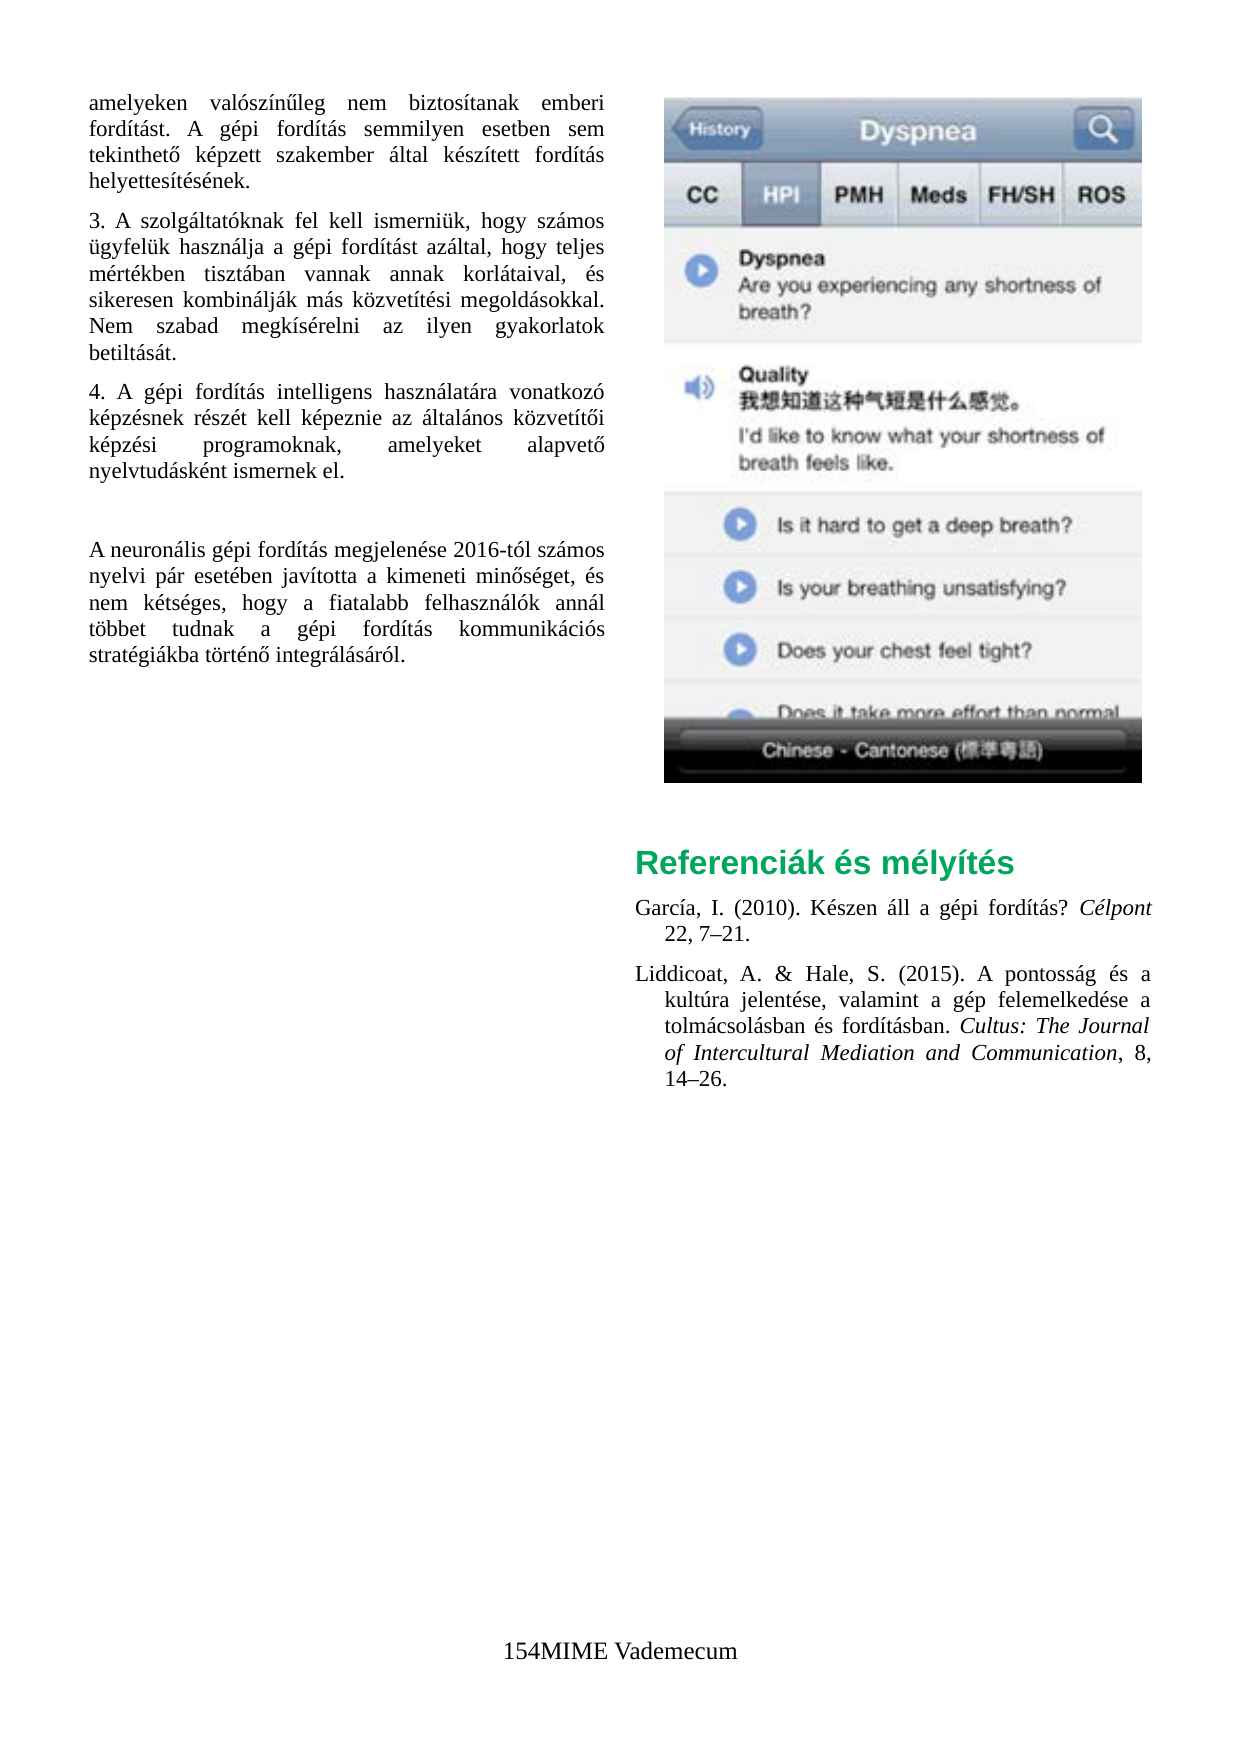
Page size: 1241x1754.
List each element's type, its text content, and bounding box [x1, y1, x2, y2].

text Liddicoat, A. & Hale, S. (2015). A pontosság és a kultúra jelentése, valamint a gép felemelkedése a tolmácsolásban és fordításban. Cultus: The Journal of Intercultural Mediation and Communication, 8, 14–26. [635, 960, 1152, 1091]
text 4. A gépi fordítás intelligens használatára vonatkozó képzésnek részét kell képeznie az általános közvetítői képzési programoknak, amelyeket alapvető nyelvtudásként ismernek el. [88, 378, 605, 483]
picture [664, 96, 1142, 783]
text amelyeken valószínűleg nem biztosítanak emberi fordítást. A gépi fordítás semmilyen esetben sem tekinthető képzett szakember által készített fordítás helyettesítésének. [88, 88, 605, 194]
text García, I. (2010). Készen áll a gépi fordítás? Célpont 22, 7–21. [635, 894, 1152, 947]
text 3. A szolgáltatóknak fel kell ismerniük, hogy számos ügyfelük használja a gépi fordítást azáltal, hogy teljes mértékben tisztában vannak annak korlátaival, és sikeresen kombinálják más közvetítési megoldásokkal. Nem szabad megkísérelni az ilyen gyakorlatok betiltását. [88, 207, 605, 365]
text A neuronális gépi fordítás megjelenése 2016-tól számos nyelvi pár esetében javította a kimeneti minőséget, és nem kétséges, hogy a fiatalabb felhasználók annál többet tudnak a gépi fordítás kommunikációs stratégiákba történő integrálásáról. [88, 536, 605, 668]
subtitle Referenciák és mélyítés [635, 843, 1152, 881]
